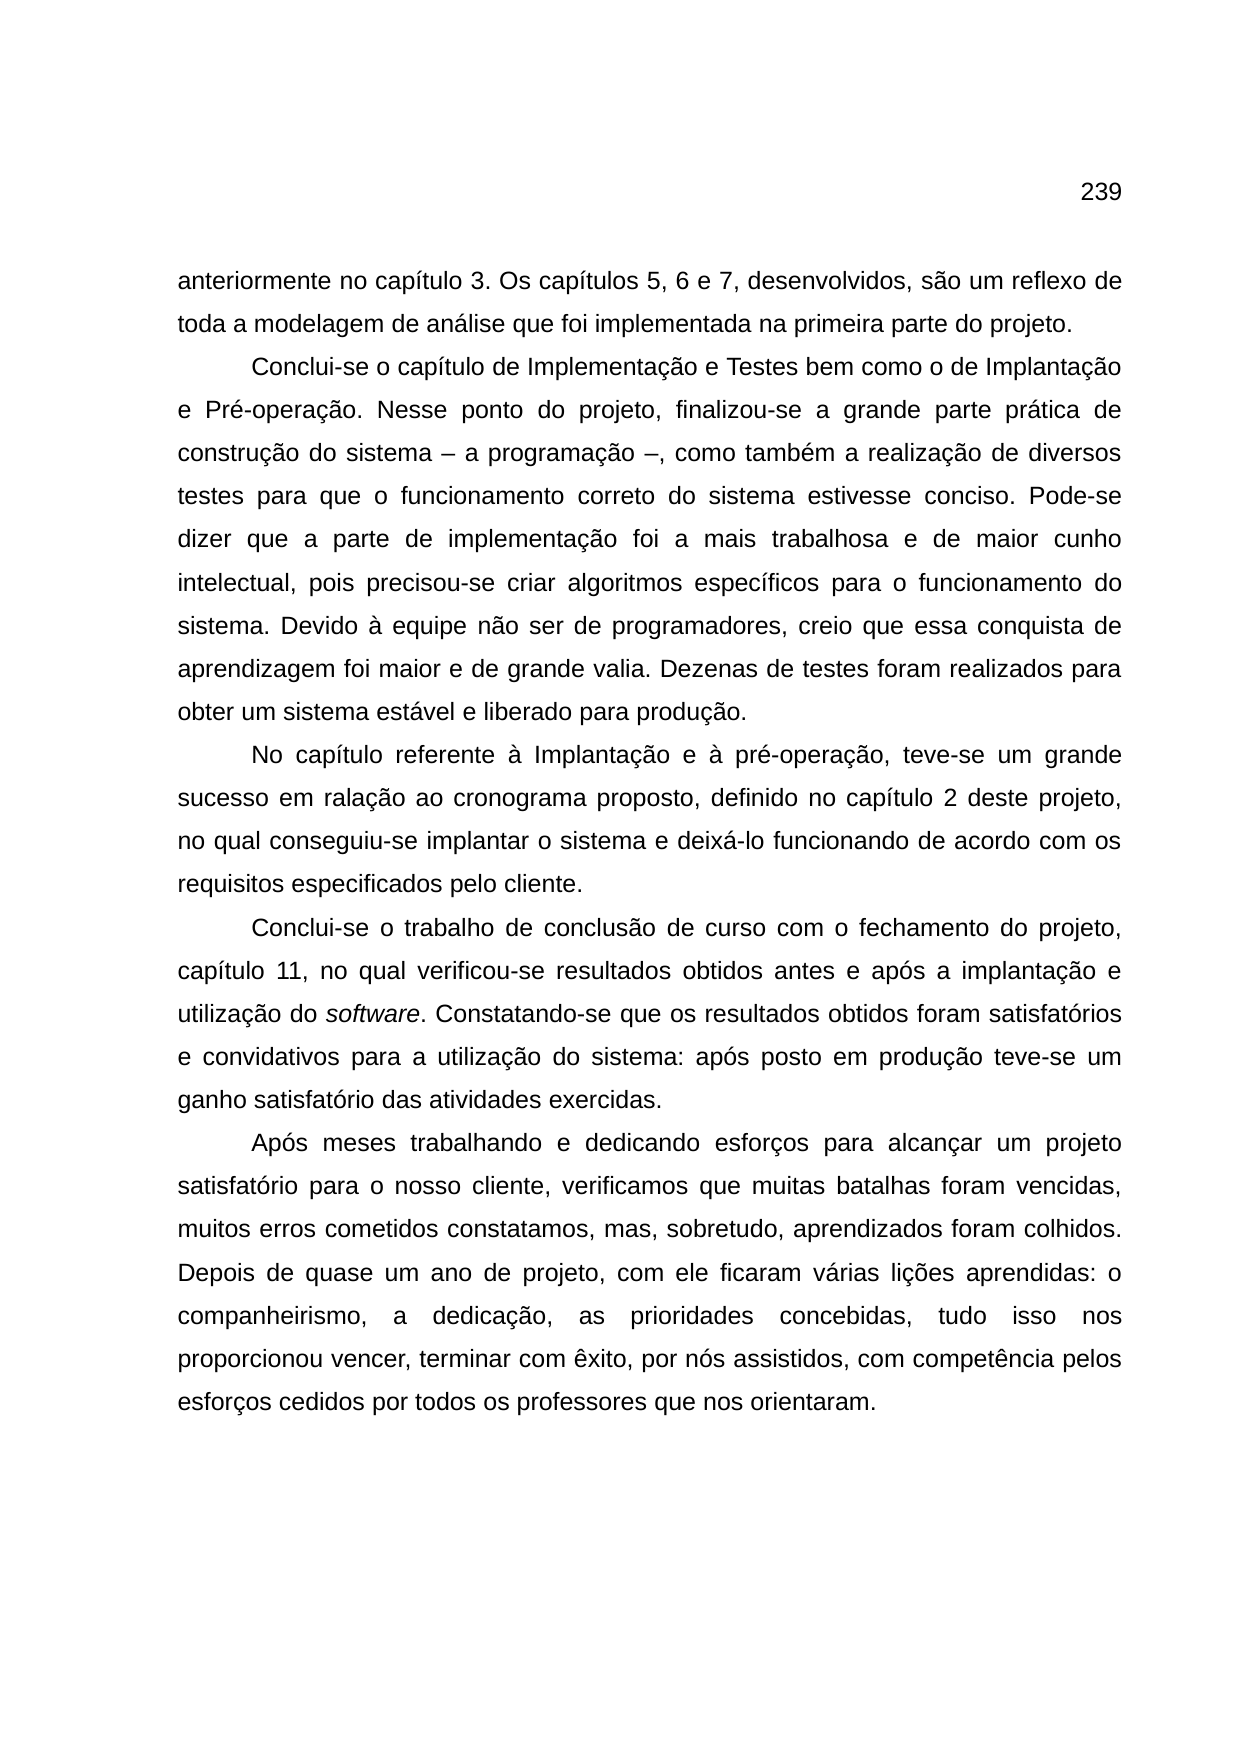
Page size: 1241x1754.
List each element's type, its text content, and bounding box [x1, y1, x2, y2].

text anteriormente no capítulo 3. Os capítulos 5, 6 e 7, desenvolvidos, são um reflexo de toda a modelagem de análise que foi implementada na primeira parte do projeto. [177, 266, 1122, 338]
text No capítulo referente à Implantação e à pré-operação, teve-se um grande sucesso em ralação ao cronograma proposto, definido no capítulo 2 deste projeto, no qual conseguiu-se implantar o sistema e deixá-lo funcionando de acordo com os requisitos especificados pelo cliente. [177, 740, 1122, 898]
text Após meses trabalhando e dedicando esforços para alcançar um projeto satisfatório para o nosso cliente, verificamos que muitas batalhas foram vencidas, muitos erros cometidos constatamos, mas, sobretudo, aprendizados foram colhidos. Depois de quase um ano de projeto, com ele ficaram várias lições aprendidas: o companheirismo, a dedicação, as prioridades concebidas, tudo isso nos proporcionou vencer, terminar com êxito, por nós assistidos, com competência pelos esforços cedidos por todos os professores que nos orientaram. [177, 1128, 1122, 1416]
text Conclui-se o trabalho de conclusão de curso com o fechamento do projeto, capítulo 11, no qual verificou-se resultados obtidos antes e após a implantação e utilização do software. Constatando-se que os resultados obtidos foram satisfatórios e convidativos para a utilização do sistema: após posto em produção teve-se um ganho satisfatório das atividades exercidas. [177, 913, 1122, 1114]
text Conclui-se o capítulo de Implementação e Testes bem como o de Implantação e Pré-operação. Nesse ponto do projeto, finalizou-se a grande parte prática de construção do sistema – a programação –, como também a realização de diversos testes para que o funcionamento correto do sistema estivesse conciso. Pode-se dizer que a parte de implementação foi a mais trabalhosa e de maior cunho intelectual, pois precisou-se criar algoritmos específicos para o funcionamento do sistema. Devido à equipe não ser de programadores, creio que essa conquista de aprendizagem foi maior e de grande valia. Dezenas de testes foram realizados para obter um sistema estável e liberado para produção. [177, 352, 1122, 726]
